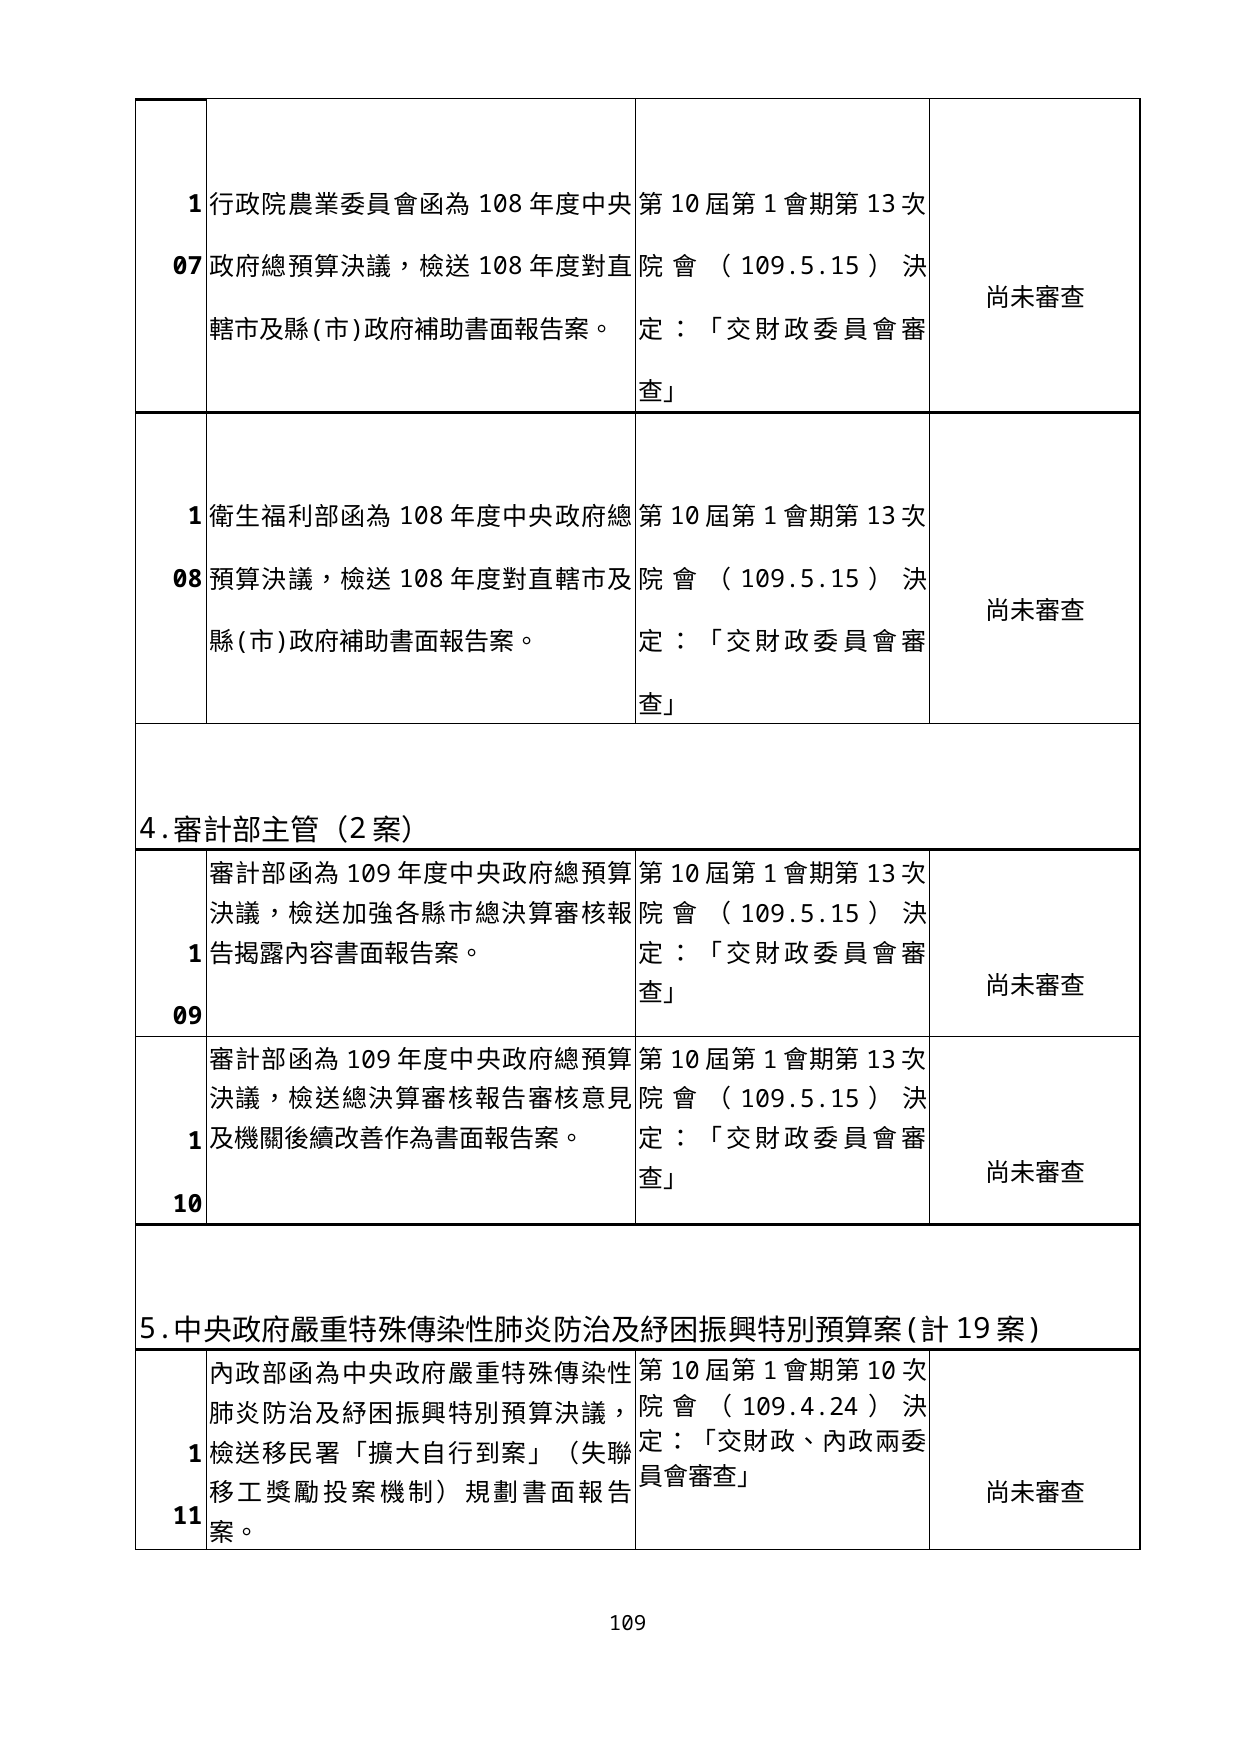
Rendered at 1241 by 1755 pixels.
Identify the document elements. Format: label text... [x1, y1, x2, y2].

table_cell 第10屆第1會期第13次院會（109.5.15）決定：「交財政委員會審查」 [636, 99, 929, 411]
table_cell [136, 1037, 206, 1223]
table_cell 尚未審查 [930, 99, 1139, 411]
table_cell [136, 851, 206, 1036]
table_cell [136, 101, 206, 411]
table_cell 4.審計部主管（2案） [136, 724, 1139, 848]
table_cell 第10屆第1會期第13次院會（109.5.15）決定：「交財政委員會審查」 [636, 414, 929, 723]
table_cell 衛生福利部函為108年度中央政府總預算決議，檢送108年度對直轄市及縣(市)政府補助書面報告案。 [207, 414, 635, 723]
table_cell 審計部函為109年度中央政府總預算決議，檢送總決算審核報告審核意見及機關後續改善作為書面報告案。 [207, 1037, 635, 1223]
table_cell [136, 1351, 206, 1549]
table_cell 尚未審查 [930, 1351, 1139, 1549]
table_cell [136, 414, 206, 723]
table_cell 尚未審查 [930, 1037, 1139, 1223]
table_cell 5.中央政府嚴重特殊傳染性肺炎防治及紓困振興特別預算案(計19案) [136, 1226, 1139, 1348]
table_cell 第10屆第1會期第13次院會（109.5.15）決定：「交財政委員會審查」 [636, 1037, 929, 1223]
table_cell 內政部函為中央政府嚴重特殊傳染性肺炎防治及紓困振興特別預算決議，檢送移民署「擴大自行到案」（失聯移工獎勵投案機制）規劃書面報告案。 [207, 1351, 635, 1549]
table_cell 審計部函為109年度中央政府總預算決議，檢送加強各縣市總決算審核報告揭露內容書面報告案。 [207, 851, 635, 1036]
table_cell 第10屆第1會期第10次院會（109.4.24）決定：「交財政、內政兩委員會審查」 [636, 1351, 929, 1549]
table_cell 行政院農業委員會函為108年度中央政府總預算決議，檢送108年度對直轄市及縣(市)政府補助書面報告案。 [207, 99, 635, 411]
table_cell 尚未審查 [930, 414, 1139, 723]
table_cell 第10屆第1會期第13次院會（109.5.15）決定：「交財政委員會審查」 [636, 851, 929, 1036]
table_cell 尚未審查 [930, 851, 1139, 1036]
